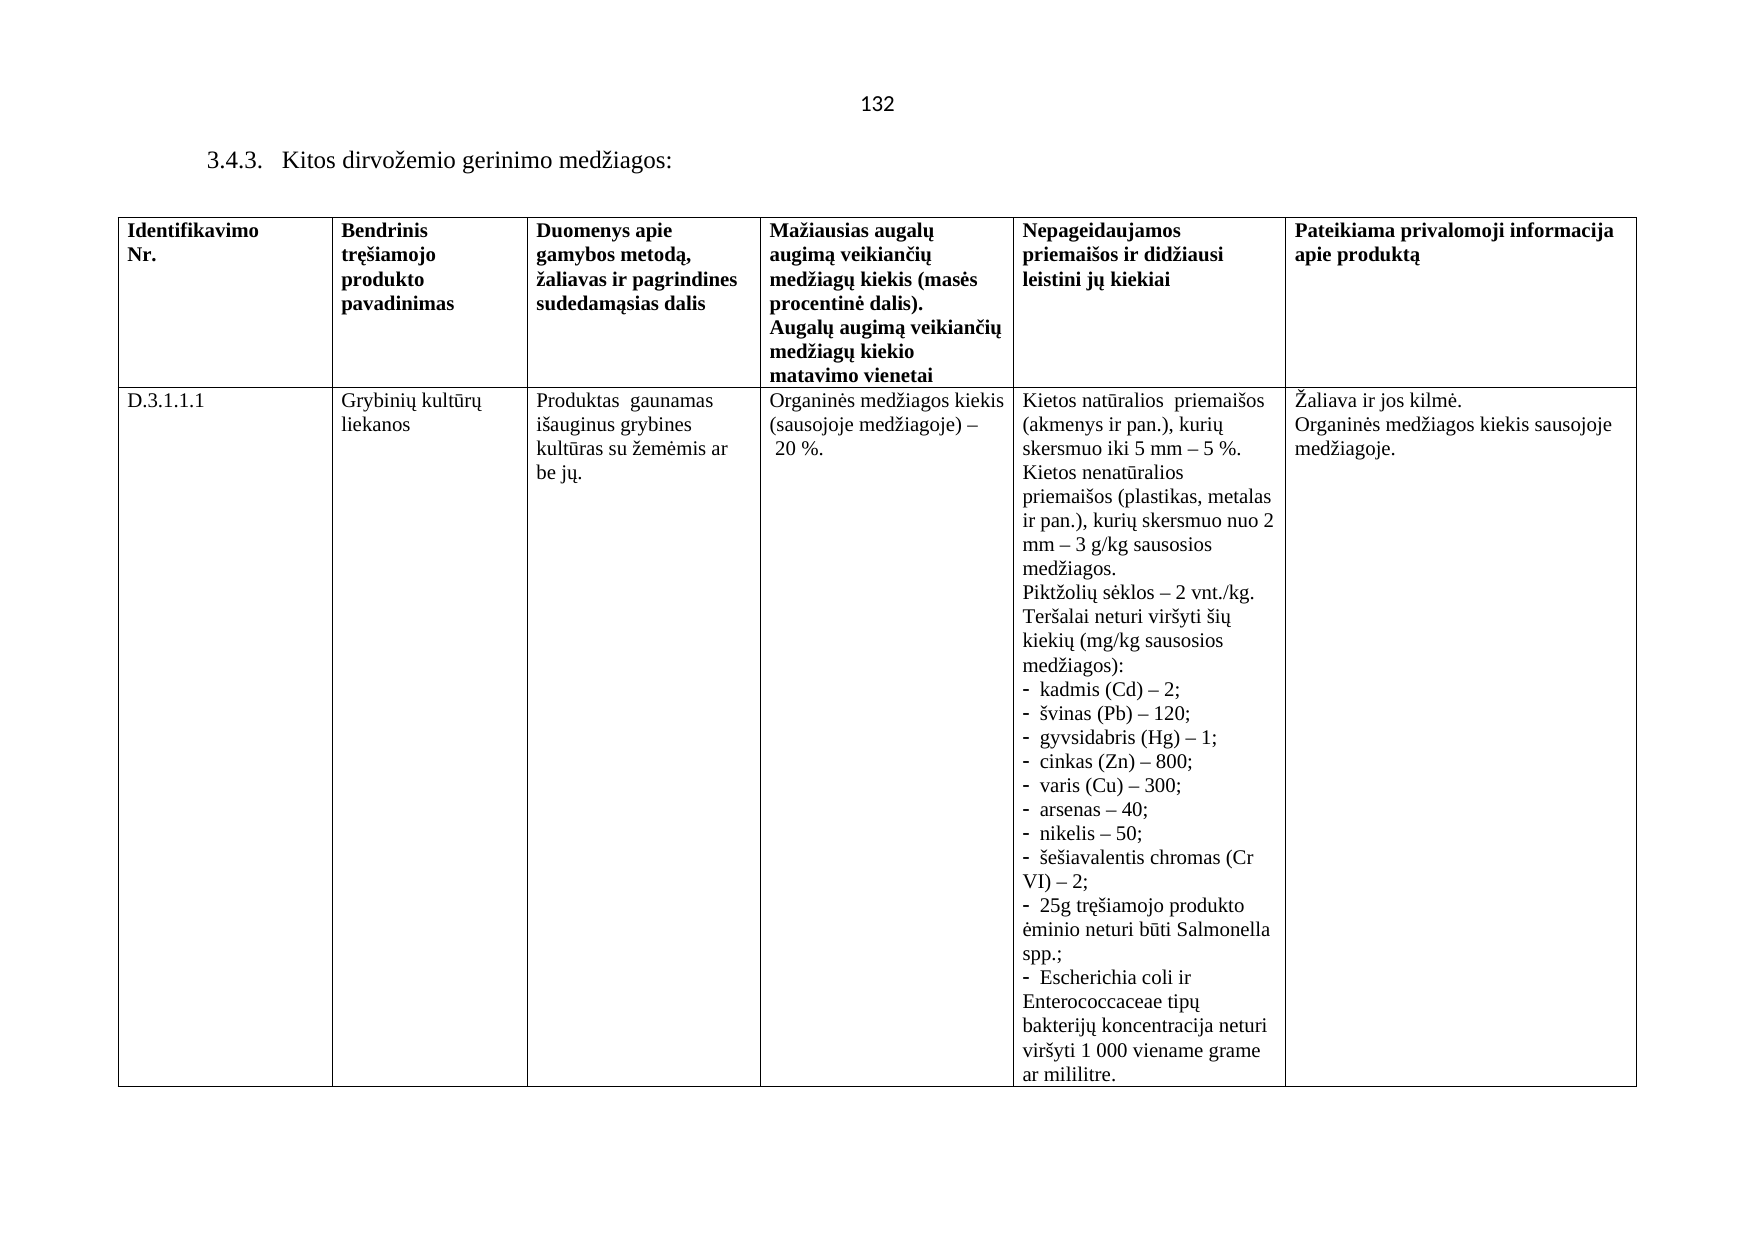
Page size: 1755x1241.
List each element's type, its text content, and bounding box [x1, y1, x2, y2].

table_header Mažiausias augalų augimą veikiančių medžiagų kiekis (masės procentinė dalis). Augalų augimą veikiančių medžiagų kiekio matavimo vienetai [761, 218, 1013, 387]
table_header Nepageidaujamos priemaišos ir didžiausi leistini jų kiekiai [1014, 218, 1285, 387]
table_header Identifikavimo Nr. [119, 218, 332, 387]
table_cell Kietos natūralios priemaišos (akmenys ir pan.), kurių skersmuo iki 5 mm – 5 %. Kietos nenatūralios priemaišos (plastikas, metalas ir pan.), kurių skersmuo nuo 2 mm – 3 g/kg sausosios medžiagos. Piktžolių sėklos – 2 vnt./kg. Teršalai neturi viršyti šių kiekių (mg/kg sausosios medžiagos): kadmis (Cd) – 2; švinas (Pb) – 120; gyvsidabris (Hg) – 1; cinkas (Zn) – 800; varis (Cu) – 300; arsenas – 40; nikelis – 50; šešiavalentis chromas (Cr VI) – 2; 25g tręšiamojo produkto ėminio neturi būti Salmonella spp.; Escherichia coli ir Enterococcaceae tipų bakterijų koncentracija neturi viršyti 1 000 viename grame ar mililitre. [1014, 388, 1285, 1086]
table_cell Žaliava ir jos kilmė. Organinės medžiagos kiekis sausojoje medžiagoje. [1286, 388, 1636, 1086]
table_header Bendrinis tręšiamojo produkto pavadinimas [333, 218, 527, 387]
table_header Pateikiama privalomoji informacija apie produktą [1286, 218, 1636, 387]
table_cell D.3.1.1.1 [119, 388, 332, 1086]
table_cell Produktas gaunamas išauginus grybines kultūras su žemėmis ar be jų. [528, 388, 760, 1086]
table_header Duomenys apie gamybos metodą, žaliavas ir pagrindines sudedamąsias dalis [528, 218, 760, 387]
table_cell Organinės medžiagos kiekis (sausojoje medžiagoje) – 20 %. [761, 388, 1013, 1086]
text 3.4.3. Kitos dirvožemio gerinimo medžiagos: [207, 145, 1636, 174]
table_cell Grybinių kultūrų liekanos [333, 388, 527, 1086]
